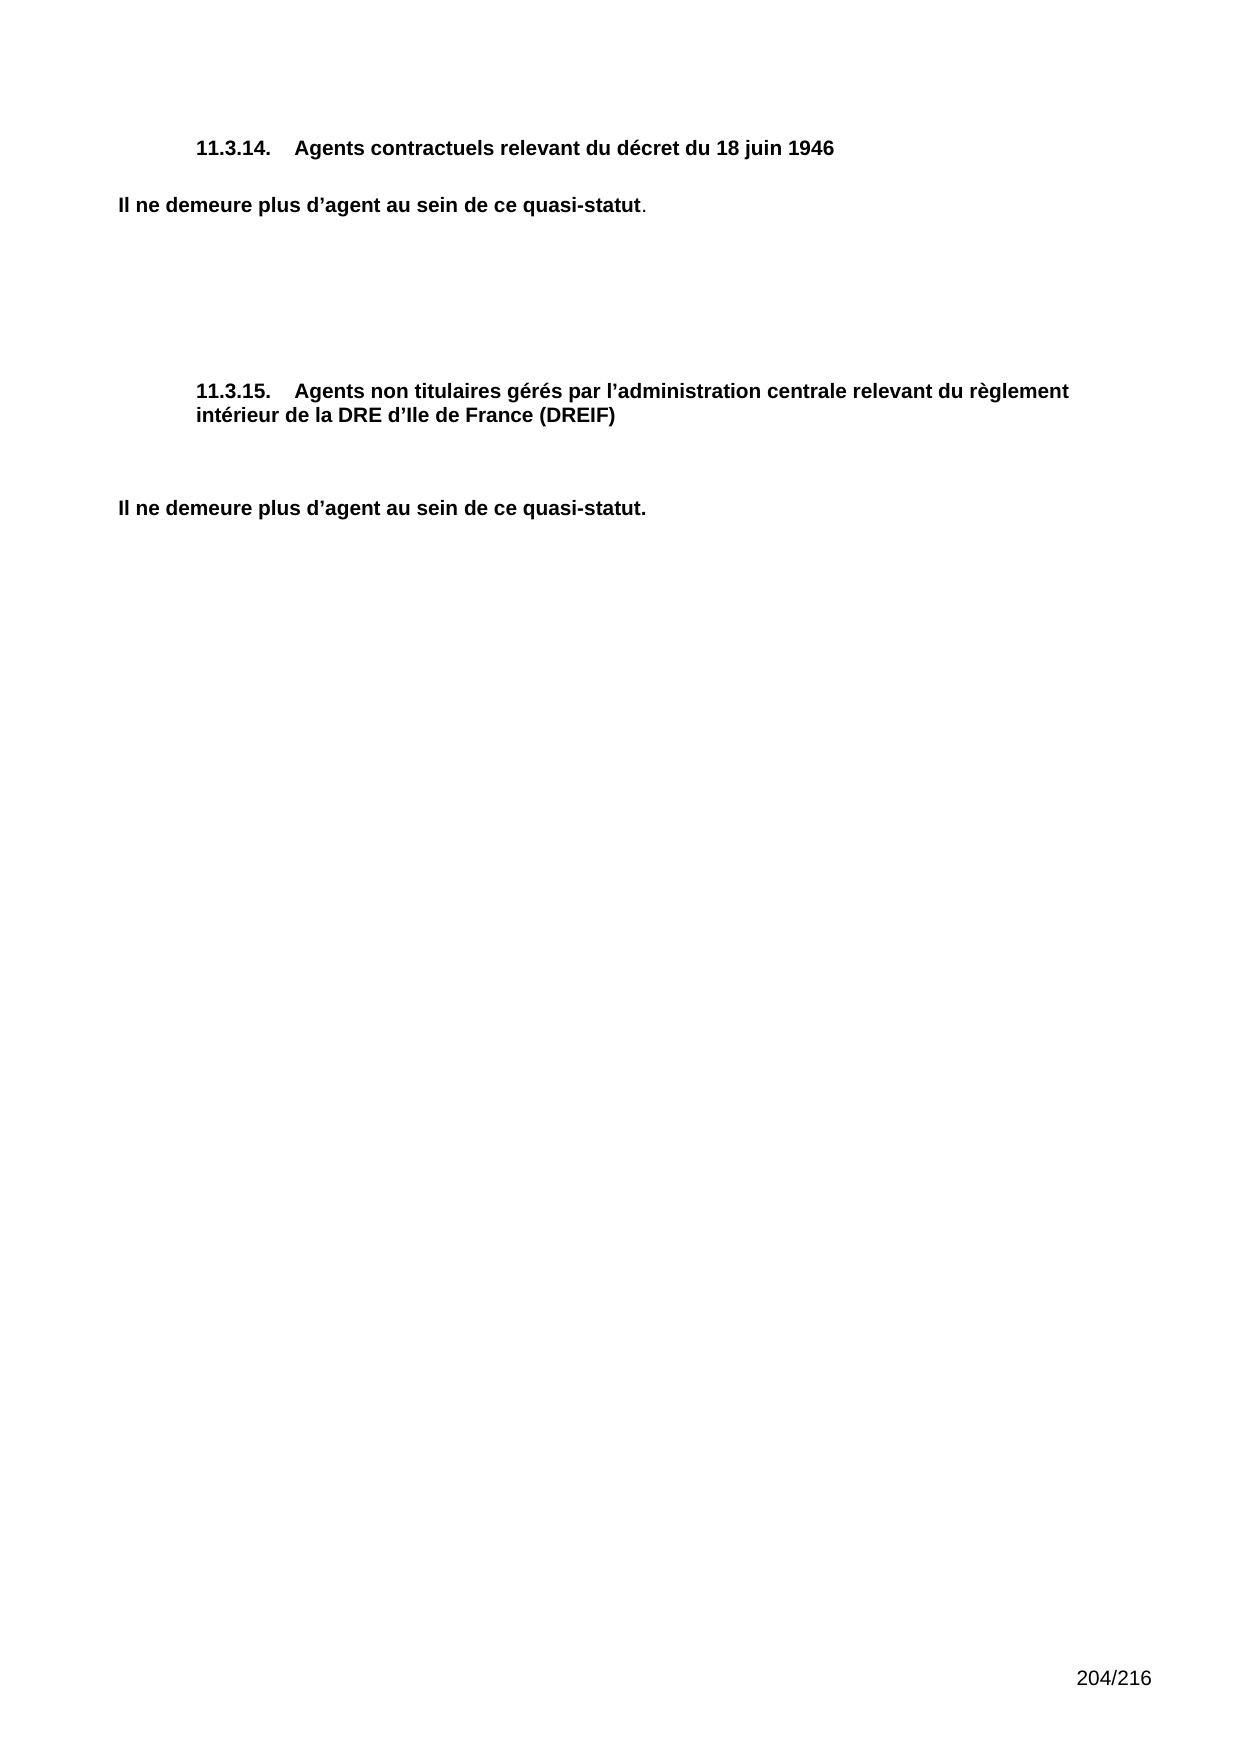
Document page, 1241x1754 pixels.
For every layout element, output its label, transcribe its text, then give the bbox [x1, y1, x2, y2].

subtitle Agents contractuels relevant du décret du 18 juin 1946 [121, 136, 1152, 160]
subtitle Agents non titulaires gérés par l’administration centrale relevant du règlement intérieur de la DRE d’Ile de France (DREIF) [121, 379, 1152, 427]
text Il ne demeure plus d’agent au sein de ce quasi-statut. [118, 193, 1152, 217]
text Il ne demeure plus d’agent au sein de ce quasi-statut. [118, 496, 1152, 520]
